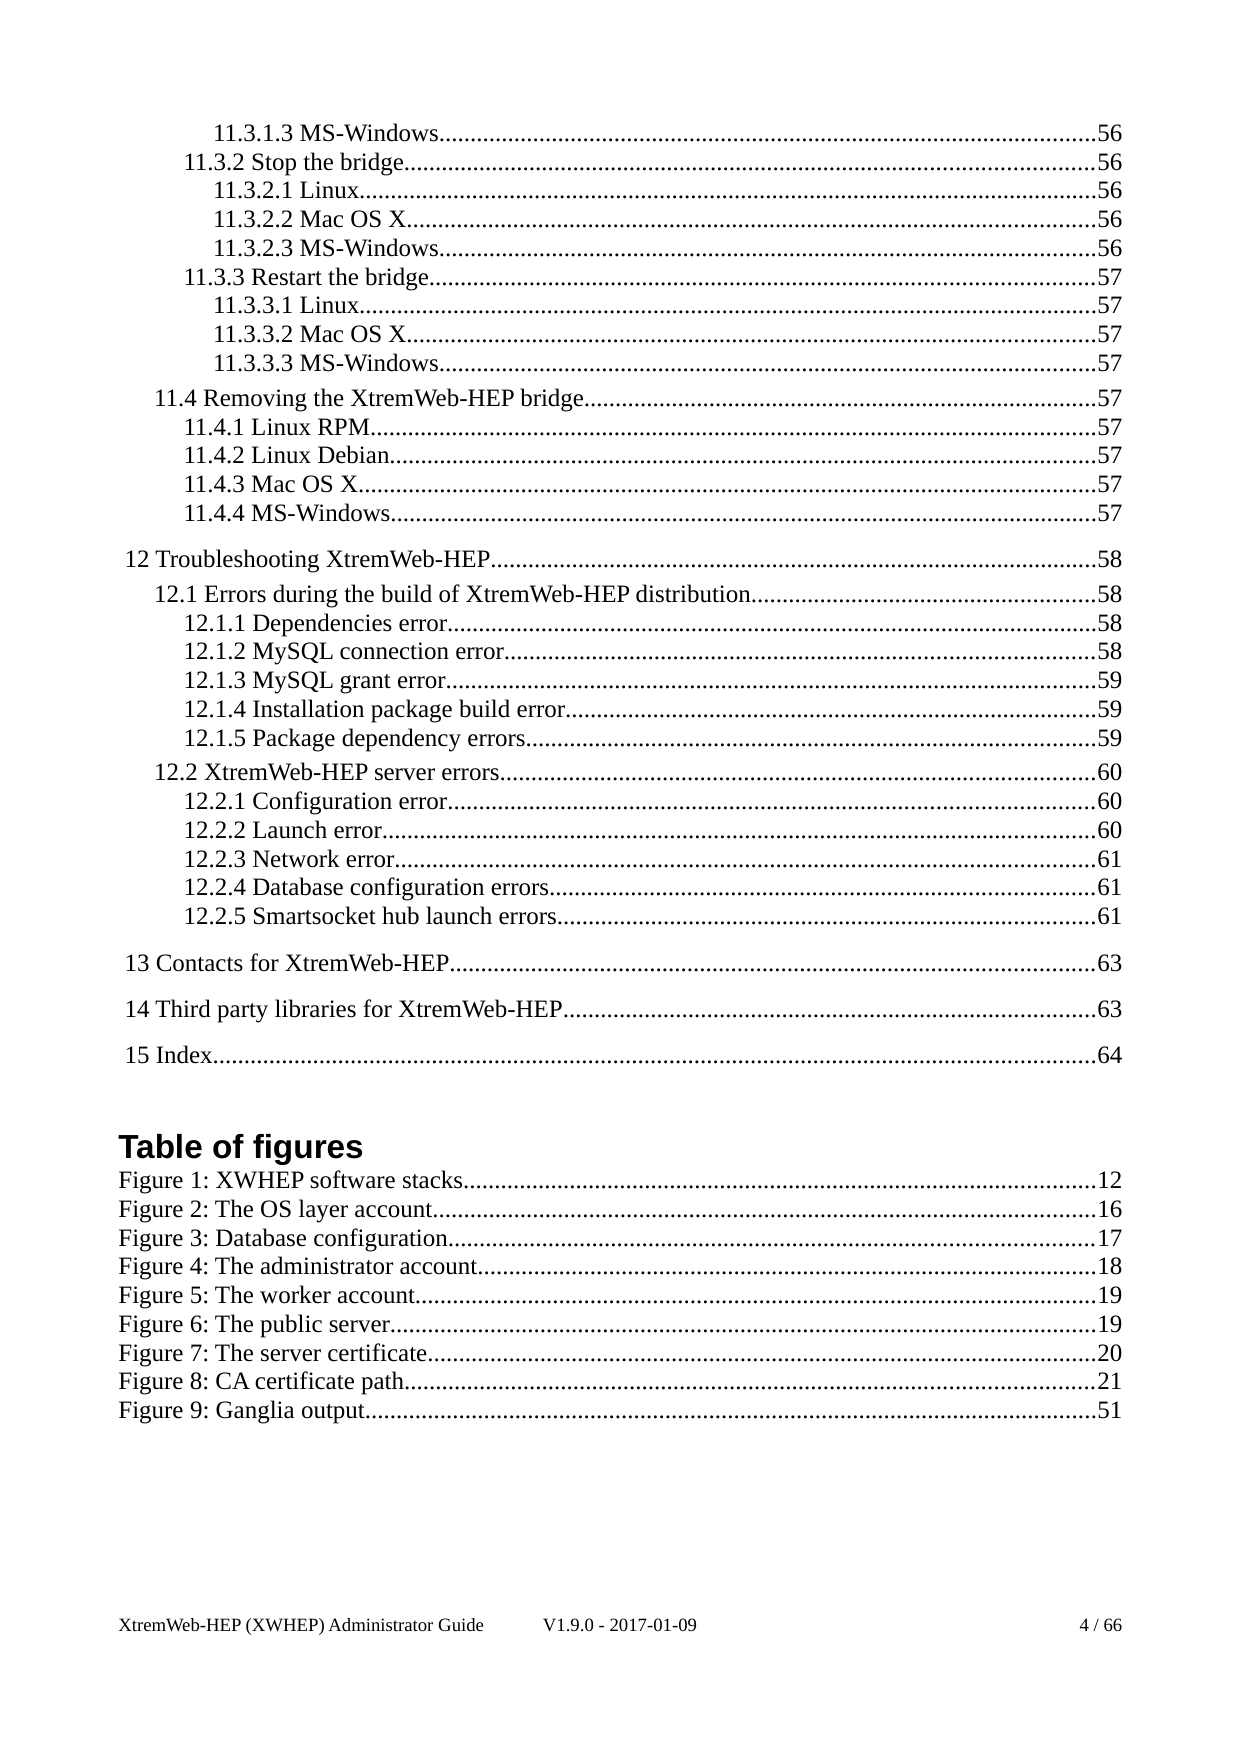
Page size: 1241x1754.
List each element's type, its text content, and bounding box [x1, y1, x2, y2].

text 12.1.5 Package dependency errors 59 [177, 723, 1122, 751]
text 12.2 XtremWeb-HEP server errors 60 [148, 757, 1122, 786]
text 11.4.2 Linux Debian 57 [177, 440, 1122, 469]
text 11.4 Removing the XtremWeb-HEP bridge 57 [148, 383, 1122, 412]
text 11.3.3.1 Linux 57 [207, 291, 1122, 319]
text 11.3.1.3 MS-Windows 56 [207, 118, 1122, 147]
text Figure 4: The administrator account 18 [118, 1251, 1122, 1280]
text 12 Troubleshooting XtremWeb-HEP 58 [118, 544, 1122, 573]
text 12.2.5 Smartsocket hub launch errors 61 [177, 901, 1122, 930]
text 12.2.1 Configuration error 60 [177, 786, 1122, 815]
text Figure 9: Ganglia output 51 [118, 1395, 1122, 1424]
text 11.4.3 Mac OS X 57 [177, 469, 1122, 498]
text 14 Third party libraries for XtremWeb-HEP 63 [118, 994, 1122, 1023]
text 11.3.2.3 MS-Windows 56 [207, 233, 1122, 262]
text 11.4.1 Linux RPM 57 [177, 412, 1122, 440]
text 12.1.4 Installation package build error 59 [177, 694, 1122, 723]
text 11.3.2.1 Linux 56 [207, 176, 1122, 204]
text 13 Contacts for XtremWeb-HEP 63 [118, 948, 1122, 976]
text 12.1.2 MySQL connection error 58 [177, 636, 1122, 665]
text Figure 3: Database configuration 17 [118, 1223, 1122, 1251]
text Figure 5: The worker account 19 [118, 1280, 1122, 1309]
text Figure 7: The server certificate 20 [118, 1338, 1122, 1366]
text Figure 6: The public server 19 [118, 1309, 1122, 1338]
text Figure 2: The OS layer account 16 [118, 1194, 1122, 1223]
text 12.1.3 MySQL grant error 59 [177, 665, 1122, 694]
text 11.3.3.3 MS-Windows 57 [207, 348, 1122, 377]
text 12.2.4 Database configuration errors 61 [177, 872, 1122, 901]
text 11.4.4 MS-Windows 57 [177, 498, 1122, 527]
text 12.1 Errors during the build of XtremWeb-HEP distribution 58 [148, 579, 1122, 608]
text Figure 8: CA certificate path 21 [118, 1366, 1122, 1395]
text 11.3.3 Restart the bridge 57 [177, 262, 1122, 291]
text 11.3.3.2 Mac OS X 57 [207, 319, 1122, 348]
subtitle Table of figures [118, 1127, 1122, 1165]
text Figure 1: XWHEP software stacks 12 [118, 1165, 1122, 1194]
text 12.2.2 Launch error 60 [177, 815, 1122, 844]
text 11.3.2 Stop the bridge 56 [177, 147, 1122, 176]
text 12.2.3 Network error 61 [177, 844, 1122, 872]
text 12.1.1 Dependencies error 58 [177, 608, 1122, 636]
text 15 Index 64 [118, 1041, 1122, 1069]
text 11.3.2.2 Mac OS X 56 [207, 204, 1122, 233]
